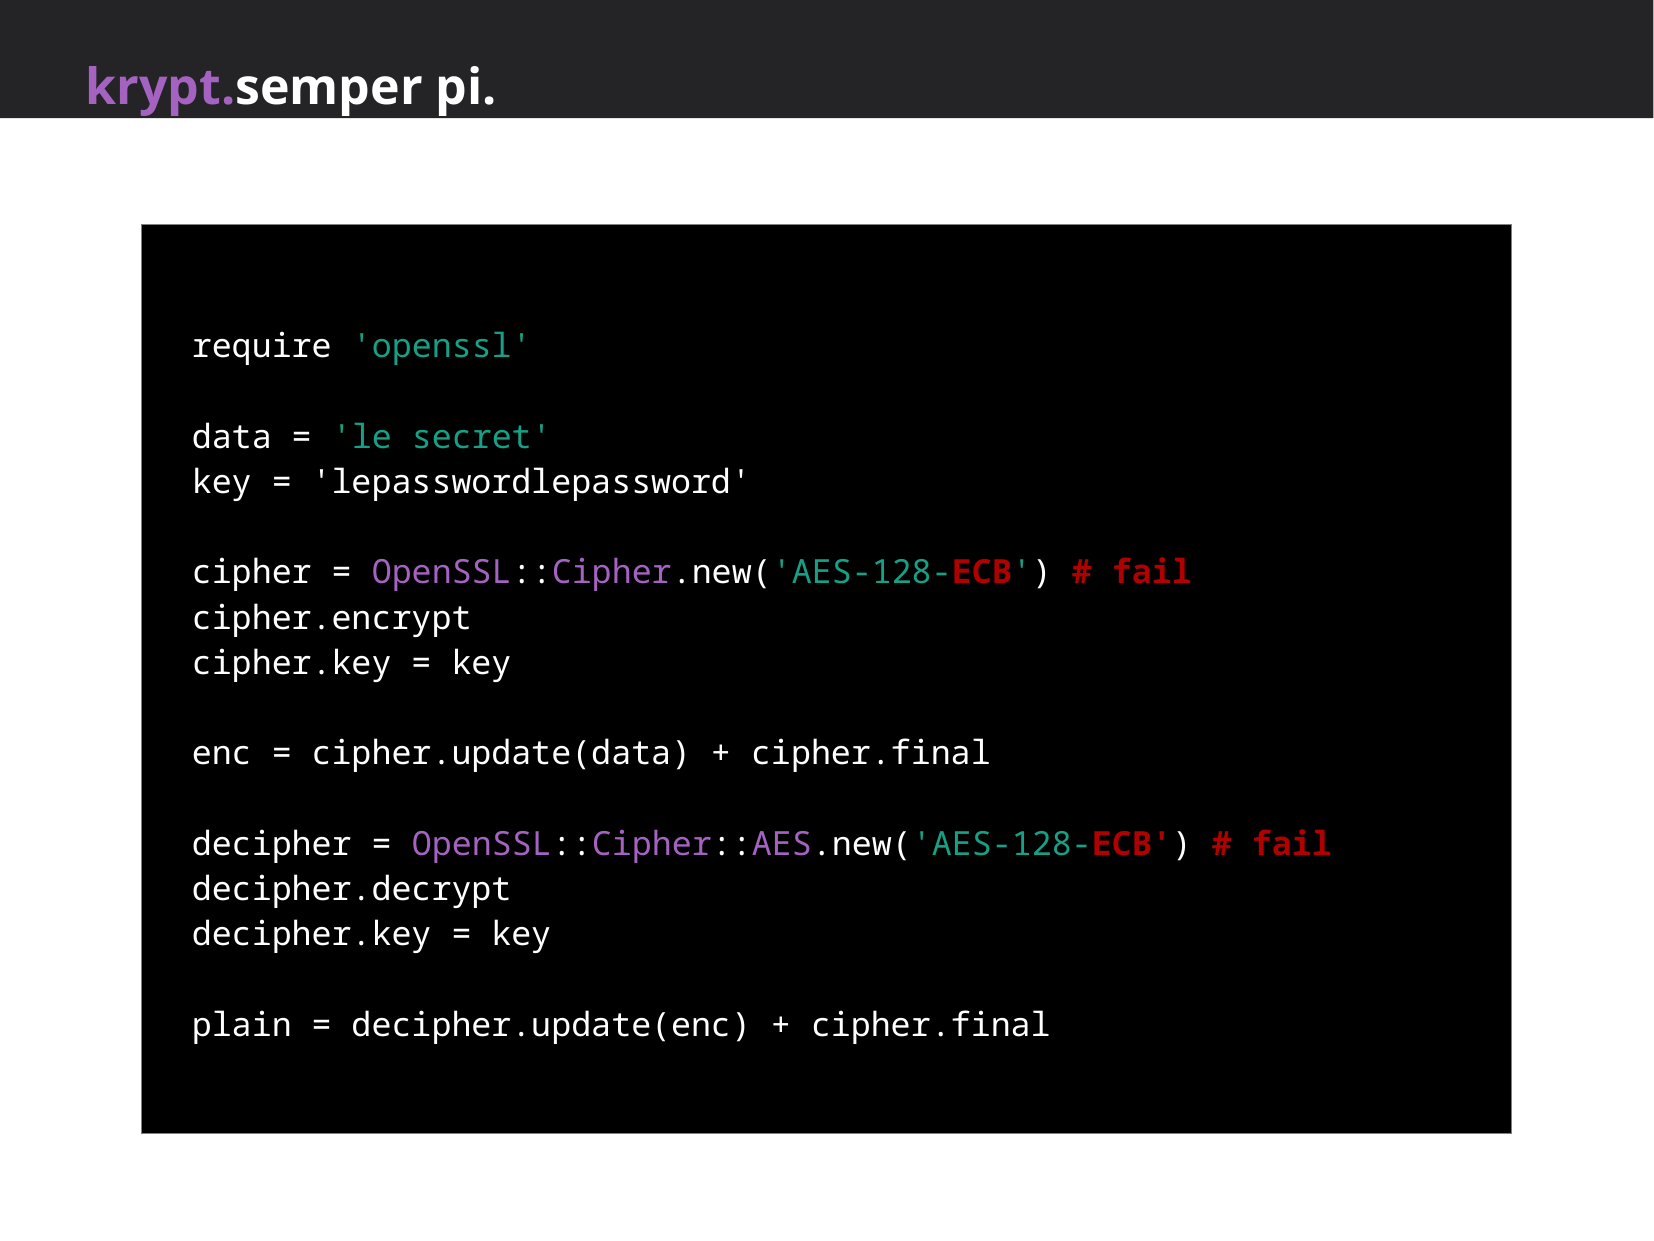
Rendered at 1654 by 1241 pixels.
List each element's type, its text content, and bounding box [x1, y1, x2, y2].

text_box require 'openssl' data = 'le secret' key = 'lepasswordlepassword' cipher = OpenSSL::Cipher.new('AES-128-ECB') # fail cipher.encrypt cipher.key = key enc = cipher.update(data) + cipher.final decipher = OpenSSL::Cipher::AES.new('AES-128-ECB') # fail decipher.decrypt decipher.key = key plain = decipher.update(enc) + cipher.final [177, 224, 1512, 971]
text_box [0, 0, 1654, 119]
text_box [141, 224, 1512, 1134]
text_box krypt.semper pi. [70, 43, 544, 119]
